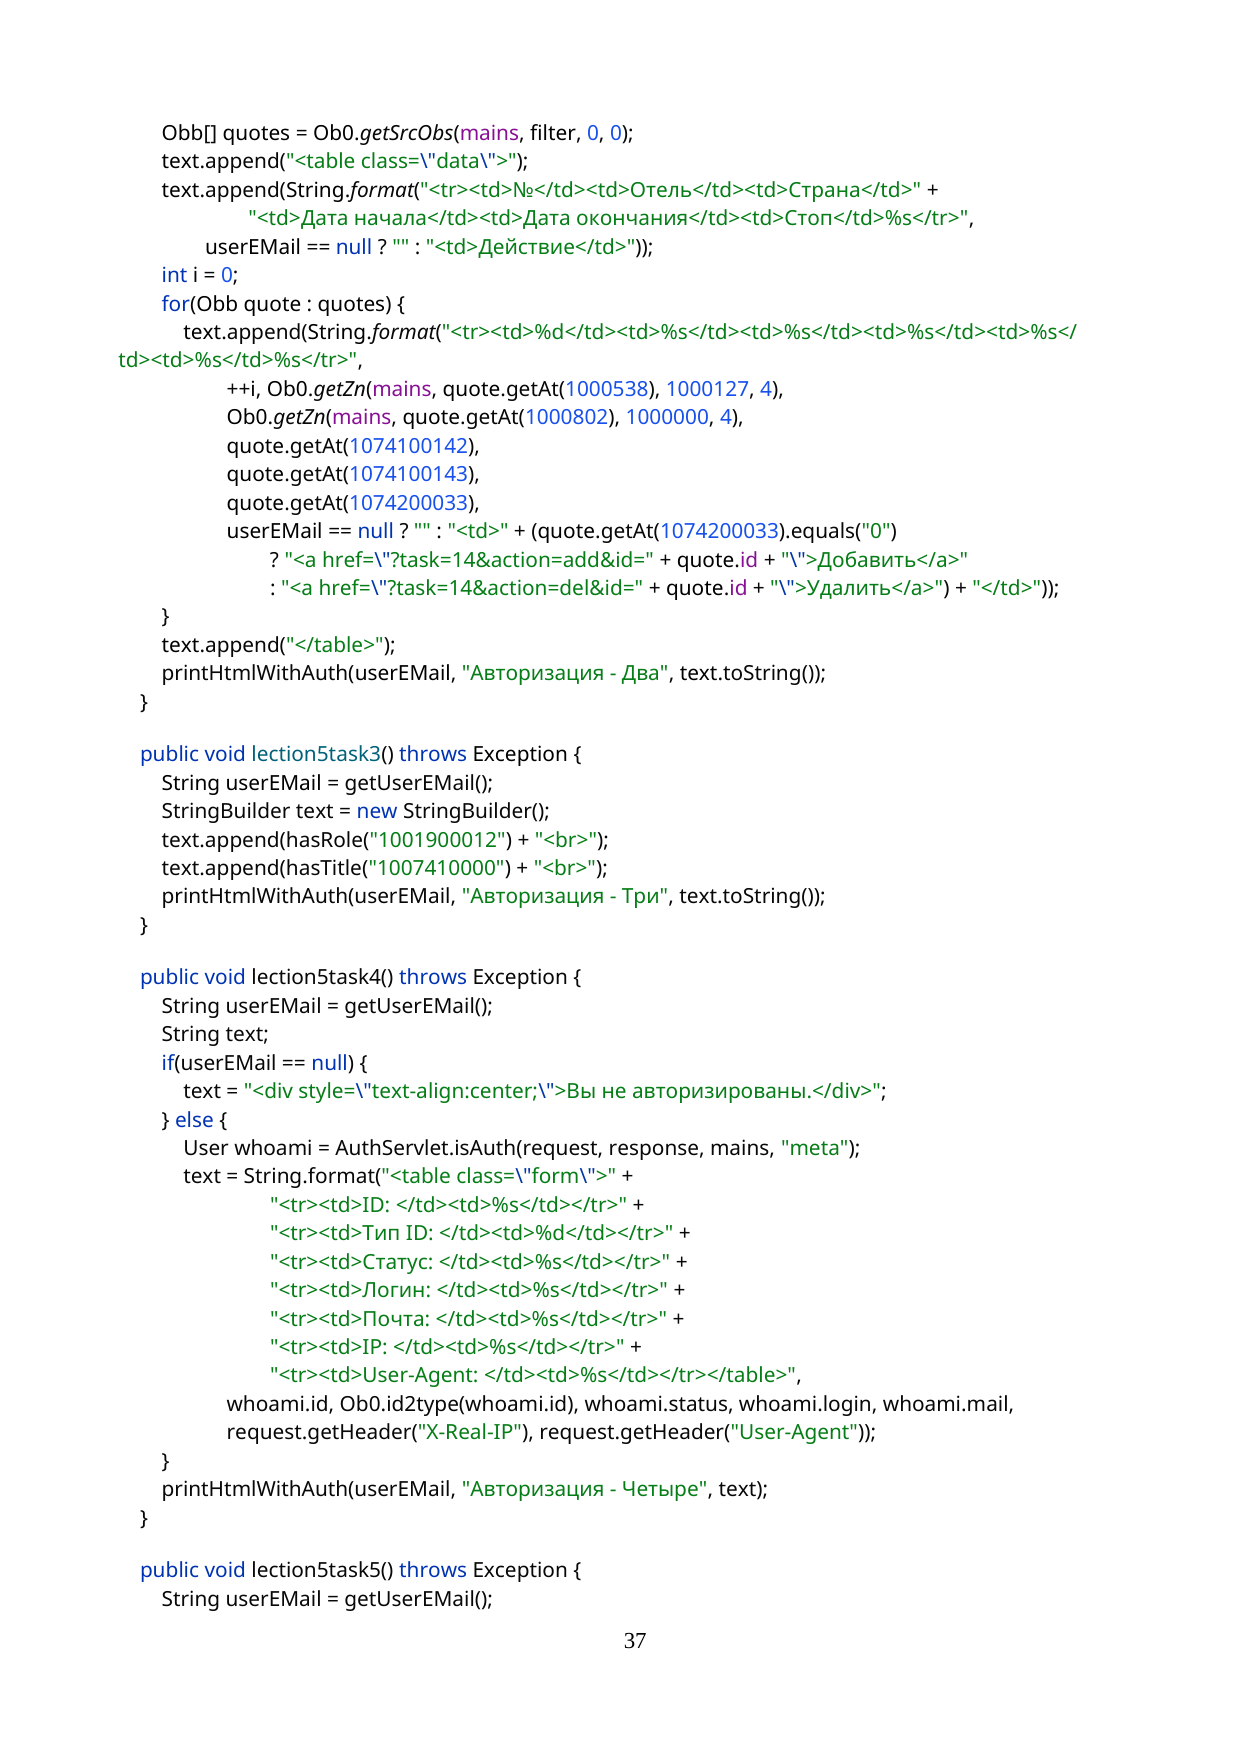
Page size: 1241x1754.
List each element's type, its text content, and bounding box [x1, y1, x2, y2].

text Obb[] quotes = Ob0.getSrcObs(mains, filter, 0, 0); text.append("<table class=\"data\">"); text.append(String.format("<tr><td>№</td><td>Отель</td><td>Страна</td>" + "<td>Дата начала</td><td>Дата окончания</td><td>Стоп</td>%s</tr>", userEMail == null ? "" : "<td>Действие</td>")); int i = 0; for(Obb quote : quotes) { text.append(String.format("<tr><td>%d</td><td>%s</td><td>%s</td><td>%s</td><td>%s</td><td>%s</td>%s</tr>", ++i, Ob0.getZn(mains, quote.getAt(1000538), 1000127, 4), Ob0.getZn(mains, quote.getAt(1000802), 1000000, 4), quote.getAt(1074100142), quote.getAt(1074100143), quote.getAt(1074200033), userEMail == null ? "" : "<td>" + (quote.getAt(1074200033).equals("0") ? "<a href=\"?task=14&action=add&id=" + quote.id + "\">Добавить</a>" : "<a href=\"?task=14&action=del&id=" + quote.id + "\">Удалить</a>") + "</td>")); } text.append("</table>"); printHtmlWithAuth(userEMail, "Авторизация - Два", text.toString()); } public void lection5task3() throws Exception { String userEMail = getUserEMail(); StringBuilder text = new StringBuilder(); text.append(hasRole("1001900012") + "<br>"); text.append(hasTitle("1007410000") + "<br>"); printHtmlWithAuth(userEMail, "Авторизация - Три", text.toString()); } public void lection5task4() throws Exception { String userEMail = getUserEMail(); String text; if(userEMail == null) { text = "<div style=\"text-align:center;\">Вы не авторизированы.</div>"; } else { User whoami = AuthServlet.isAuth(request, response, mains, "meta"); text = String.format("<table class=\"form\">" + "<tr><td>ID: </td><td>%s</td></tr>" + "<tr><td>Тип ID: </td><td>%d</td></tr>" + "<tr><td>Статус: </td><td>%s</td></tr>" + "<tr><td>Логин: </td><td>%s</td></tr>" + "<tr><td>Почта: </td><td>%s</td></tr>" + "<tr><td>IP: </td><td>%s</td></tr>" + "<tr><td>User-Agent: </td><td>%s</td></tr></table>", whoami.id, Ob0.id2type(whoami.id), whoami.status, whoami.login, whoami.mail, request.getHeader("X-Real-IP"), request.getHeader("User-Agent")); } printHtmlWithAuth(userEMail, "Авторизация - Четыре", text); } public void lection5task5() throws Exception { String userEMail = getUserEMail(); [118, 118, 1152, 1612]
